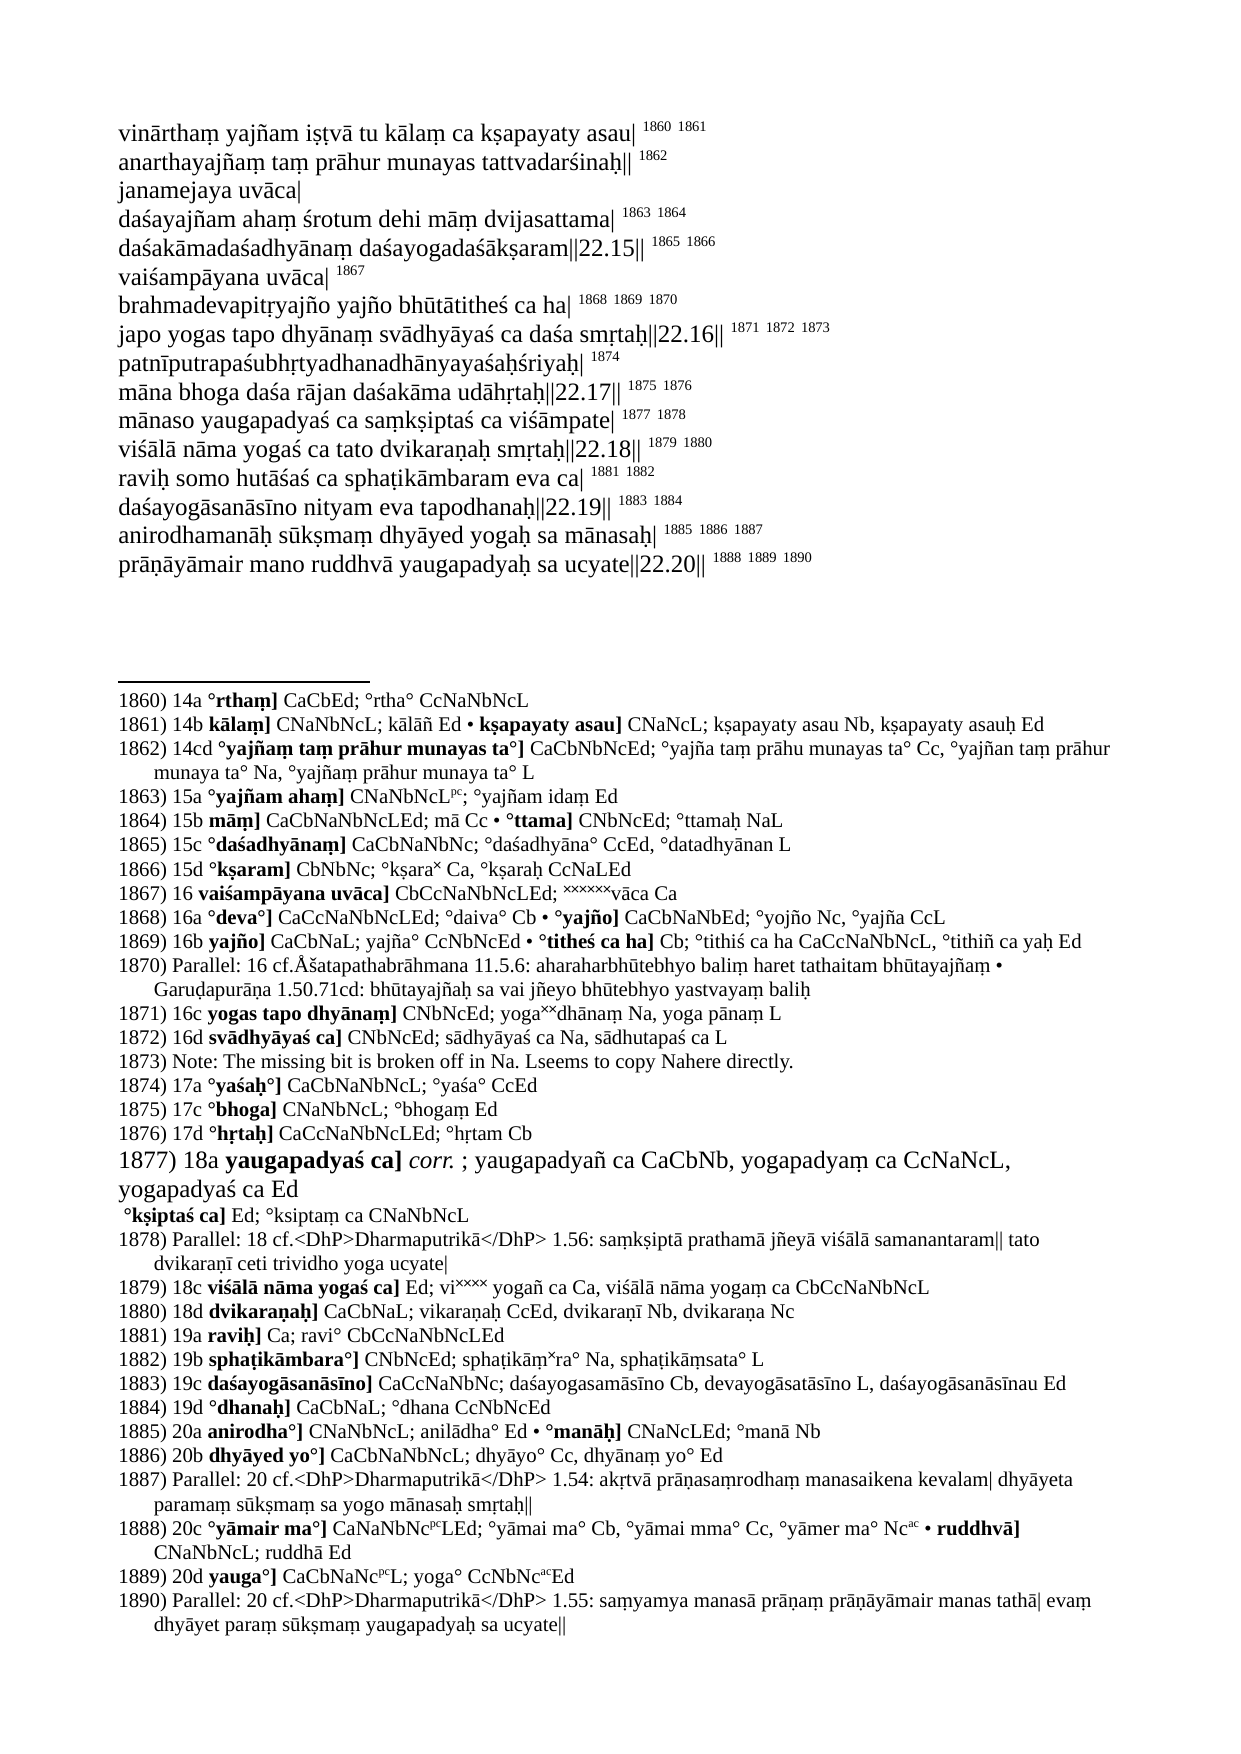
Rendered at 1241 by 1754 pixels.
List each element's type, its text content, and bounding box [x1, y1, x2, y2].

text ) 14a °rthaṃ] CaCbEd; °rtha° CcNaNbNcL [118, 688, 1122, 712]
text mānaso yaugapadyaś ca saṃkṣiptaś ca viśāmpate| [118, 406, 1122, 434]
text ) 16c yogas tapo dhyānaṃ] CNbNcEd; yoga˟˟dhānaṃ Na, yoga pānaṃ L [118, 1001, 1122, 1025]
text vaiśampāyana uvāca| [118, 262, 1122, 291]
text ) 18a yaugapadyaś ca] corr. ; yaugapadyañ ca CaCbNb, yogapadyaṃ ca CcNaNcL, yogapadyaś ca Ed [118, 1145, 1122, 1203]
text ) 16d svādhyāyaś ca] CNbNcEd; sādhyāyaś ca Na, sādhutapaś ca L [118, 1025, 1122, 1049]
text ) Parallel: 20 cf.<DhP>Dharmaputrikā</DhP> 1.54: akṛtvā prāṇasaṃrodhaṃ manasaikena kevalam| dhyāyeta paramaṃ sūkṣmaṃ sa yogo mānasaḥ smṛtaḥ|| [118, 1467, 1122, 1516]
text ) Parallel: 18 cf.<DhP>Dharmaputrikā</DhP> 1.56: saṃkṣiptā prathamā jñeyā viśālā samanantaram|| tato dvikaraṇī ceti trividho yoga ucyate| [118, 1227, 1122, 1275]
text ) 14b kālaṃ] CNaNbNcL; kālāñ Ed • kṣapayaty asau] CNaNcL; kṣapayaty asau Nb, kṣapayaty asauḥ Ed [118, 712, 1122, 736]
text anirodhamanāḥ sūkṣmaṃ dhyāyed yogaḥ sa mānasaḥ| [118, 521, 1122, 549]
text ) 18d dvikaraṇaḥ] CaCbNaL; vikaraṇaḥ CcEd, dvikaraṇī Nb, dvikaraṇa Nc [118, 1299, 1122, 1323]
text ) 20b dhyāyed yo°] CaCbNaNbNcL; dhyāyo° Cc, dhyānaṃ yo° Ed [118, 1443, 1122, 1467]
text daśayogāsanāsīno nityam eva tapodhanaḥ||22.19|| [118, 492, 1122, 521]
text japo yogas tapo dhyānaṃ svādhyāyaś ca daśa smṛtaḥ||22.16|| [118, 319, 1122, 348]
text ) 16 vaiśampāyana uvāca] CbCcNaNbNcLEd; ˟˟˟˟˟˟vāca Ca [118, 881, 1122, 904]
text ) Parallel: 16 cf.Åšatapathabrāhmana 11.5.6: aharaharbhūtebhyo baliṃ haret tathaitam bhūtayajñaṃ • Garuḍapurāṇa 1.50.71cd: bhūtayajñaḥ sa vai jñeyo bhūtebhyo yastvayaṃ baliḥ [118, 953, 1122, 1001]
text ) 15d °kṣaram] CbNbNc; °kṣara˟ Ca, °kṣaraḥ CcNaLEd [118, 856, 1122, 881]
text ) Parallel: 20 cf.<DhP>Dharmaputrikā</DhP> 1.55: saṃyamya manasā prāṇaṃ prāṇāyāmair manas tathā| evaṃ dhyāyet paraṃ sūkṣmaṃ yaugapadyaḥ sa ucyate|| [118, 1588, 1122, 1636]
text viśālā nāma yogaś ca tato dvikaraṇaḥ smṛtaḥ||22.18|| [118, 434, 1122, 463]
text ) 15c °daśadhyānaṃ] CaCbNaNbNc; °daśadhyāna° CcEd, °datadhyānan L [118, 832, 1122, 856]
text ) 20d yauga°] CaCbNaNcpcL; yoga° CcNbNcacEd [118, 1564, 1122, 1588]
text ) 19a raviḥ] Ca; ravi° CbCcNaNbNcLEd [118, 1323, 1122, 1347]
text ) 16a °deva°] CaCcNaNbNcLEd; °daiva° Cb • °yajño] CaCbNaNbEd; °yojño Nc, °yajña CcL [118, 904, 1122, 929]
text ) 14cd °yajñaṃ taṃ prāhur munayas ta°] CaCbNbNcEd; °yajña taṃ prāhu munayas ta° Cc, °yajñan taṃ prāhur munaya ta° Na, °yajñaṃ prāhur munaya ta° L [118, 736, 1122, 784]
text ) 20c °yāmair ma°] CaNaNbNcpcLEd; °yāmai ma° Cb, °yāmai mma° Cc, °yāmer ma° Ncac • ruddhvā] CNaNbNcL; ruddhā Ed [118, 1516, 1122, 1564]
text ) 19c daśayogāsanāsīno] CaCcNaNbNc; daśayogasamāsīno Cb, devayogāsatāsīno L, daśayogāsanāsīnau Ed [118, 1371, 1122, 1395]
text ) 17c °bhoga] CNaNbNcL; °bhogaṃ Ed [118, 1097, 1122, 1121]
text ) 17a °yaśaḥ°] CaCbNaNbNcL; °yaśa° CcEd [118, 1073, 1122, 1097]
text ) 17d °hṛtaḥ] CaCcNaNbNcLEd; °hṛtam Cb [118, 1121, 1122, 1145]
text brahmadevapitṛyajño yajño bhūtātitheś ca ha| [118, 291, 1122, 319]
text anarthayajñaṃ taṃ prāhur munayas tattvadarśinaḥ|| [118, 147, 1122, 176]
text raviḥ somo hutāśaś ca sphaṭikāmbaram eva ca| [118, 463, 1122, 492]
text janamejaya uvāca| [118, 176, 1122, 204]
text ) 19b sphaṭikāmbara°] CNbNcEd; sphaṭikāṃ˟ra° Na, sphaṭikāṃsata° L [118, 1347, 1122, 1371]
text māna bhoga daśa rājan daśakāma udāhṛtaḥ||22.17|| [118, 377, 1122, 406]
text daśayajñam ahaṃ śrotum dehi māṃ dvijasattama| [118, 204, 1122, 233]
text daśakāmadaśadhyānaṃ daśayogadaśākṣaram||22.15|| [118, 233, 1122, 262]
text ) 19d °dhanaḥ] CaCbNaL; °dhana CcNbNcEd [118, 1395, 1122, 1419]
text ) 15b māṃ] CaCbNaNbNcLEd; mā Cc • °ttama] CNbNcEd; °ttamaḥ NaL [118, 808, 1122, 832]
text ) 15a °yajñam ahaṃ] CNaNbNcLpc; °yajñam idaṃ Ed [118, 784, 1122, 808]
text vinārthaṃ yajñam iṣṭvā tu kālaṃ ca kṣapayaty asau| [118, 118, 1122, 147]
text ) 16b yajño] CaCbNaL; yajña° CcNbNcEd • °titheś ca ha] Cb; °tithiś ca ha CaCcNaNbNcL, °tithiñ ca yaḥ Ed [118, 929, 1122, 953]
text patnīputrapaśubhṛtyadhanadhānyayaśaḥśriyaḥ| [118, 348, 1122, 377]
text ) 18c viśālā nāma yogaś ca] Ed; vi˟˟˟˟ yogañ ca Ca, viśālā nāma yogaṃ ca CbCcNaNbNcL [118, 1275, 1122, 1299]
text ) 20a anirodha°] CNaNbNcL; anilādha° Ed • °manāḥ] CNaNcLEd; °manā Nb [118, 1419, 1122, 1443]
text °kṣiptaś ca] Ed; °ksiptaṃ ca CNaNbNcL [118, 1203, 1122, 1227]
text prāṇāyāmair mano ruddhvā yaugapadyaḥ sa ucyate||22.20|| [118, 549, 1122, 578]
text ) Note: The missing bit is broken off in Na. Lseems to copy Nahere directly. [118, 1049, 1122, 1073]
